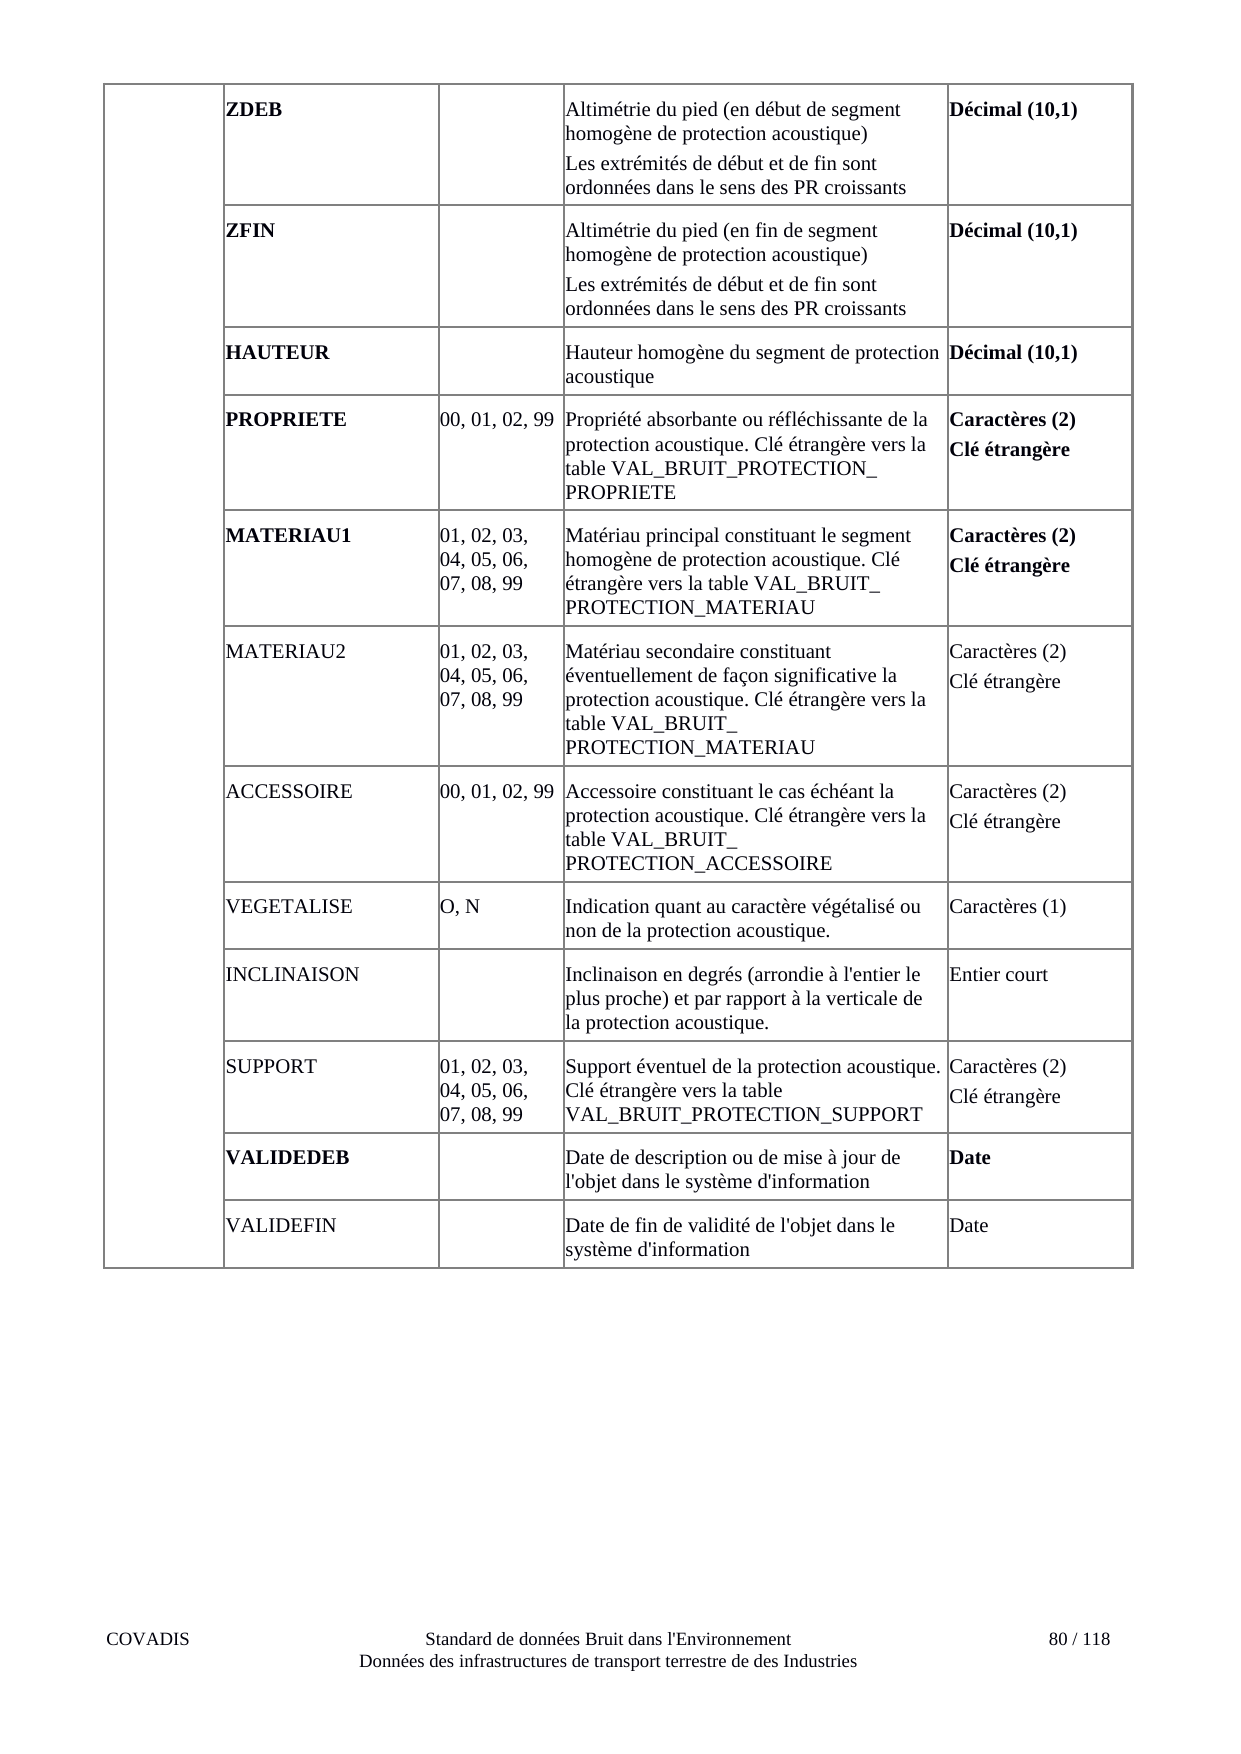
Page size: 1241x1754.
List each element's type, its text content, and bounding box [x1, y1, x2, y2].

table_cell Caractères (2) Clé étrangère [949, 767, 1131, 881]
table_cell Caractères (1) [949, 883, 1131, 948]
table_cell Caractères (2) Clé étrangère [949, 1042, 1131, 1132]
table_cell Caractères (2) Clé étrangère [949, 396, 1131, 509]
table_cell MATERIAU2 [225, 627, 438, 765]
table_cell Date de description ou de mise à jour de l'objet dans le système d'information [565, 1134, 947, 1199]
table_cell VALIDEDEB [225, 1134, 438, 1199]
table_cell Inclinaison en degrés (arrondie à l'entier le plus proche) et par rapport à la verticale de la protection acoustique. [565, 950, 947, 1040]
table_cell [440, 85, 563, 204]
table_cell Accessoire constituant le cas échéant la protection acoustique. Clé étrangère vers la table VAL_BRUIT_ PROTECTION_ACCESSOIRE [565, 767, 947, 881]
table_cell [440, 1134, 563, 1199]
table_cell Décimal (10,1) [949, 206, 1131, 326]
table_cell PROPRIETE [225, 396, 438, 509]
table_cell Date [949, 1201, 1131, 1267]
table_cell Caractères (2) Clé étrangère [949, 627, 1131, 765]
table_cell Date [949, 1134, 1131, 1199]
table_cell SUPPORT [225, 1042, 438, 1132]
table_cell Altimétrie du pied (en début de segment homogène de protection acoustique) Les extrémités de début et de fin sont ordonnées dans le sens des PR croissants [565, 85, 947, 204]
table_cell INCLINAISON [225, 950, 438, 1040]
table_cell 00, 01, 02, 99 [440, 767, 563, 881]
table_cell Hauteur homogène du segment de protection acoustique [565, 328, 947, 394]
table_cell Indication quant au caractère végétalisé ou non de la protection acoustique. [565, 883, 947, 948]
table_cell Entier court [949, 950, 1131, 1040]
table_cell VEGETALISE [225, 883, 438, 948]
table_cell 01, 02, 03, 04, 05, 06, 07, 08, 99 [440, 511, 563, 625]
table_cell [440, 1201, 563, 1267]
table_cell Décimal (10,1) [949, 85, 1131, 204]
table_cell Date de fin de validité de l'objet dans le système d'information [565, 1201, 947, 1267]
table_cell MATERIAU1 [225, 511, 438, 625]
table_cell O, N [440, 883, 563, 948]
table_cell ZDEB [225, 85, 438, 204]
table_cell 01, 02, 03, 04, 05, 06, 07, 08, 99 [440, 627, 563, 765]
table_cell 00, 01, 02, 99 [440, 396, 563, 509]
table_cell [105, 85, 223, 1267]
table_cell VALIDEFIN [225, 1201, 438, 1267]
table_cell 01, 02, 03, 04, 05, 06, 07, 08, 99 [440, 1042, 563, 1132]
table_cell Décimal (10,1) [949, 328, 1131, 394]
table_cell [440, 328, 563, 394]
table_cell [440, 950, 563, 1040]
table_cell Propriété absorbante ou réfléchissante de la protection acoustique. Clé étrangère vers la table VAL_BRUIT_PROTECTION_ PROPRIETE [565, 396, 947, 509]
table_cell HAUTEUR [225, 328, 438, 394]
table_cell Matériau secondaire constituant éventuellement de façon significative la protection acoustique. Clé étrangère vers la table VAL_BRUIT_ PROTECTION_MATERIAU [565, 627, 947, 765]
table_cell [440, 206, 563, 326]
table_cell Matériau principal constituant le segment homogène de protection acoustique. Clé étrangère vers la table VAL_BRUIT_ PROTECTION_MATERIAU [565, 511, 947, 625]
table_cell Caractères (2) Clé étrangère [949, 511, 1131, 625]
table_cell Support éventuel de la protection acoustique. Clé étrangère vers la table VAL_BRUIT_PROTECTION_SUPPORT [565, 1042, 947, 1132]
table_cell Altimétrie du pied (en fin de segment homogène de protection acoustique) Les extrémités de début et de fin sont ordonnées dans le sens des PR croissants [565, 206, 947, 326]
table_cell ACCESSOIRE [225, 767, 438, 881]
table_cell ZFIN [225, 206, 438, 326]
